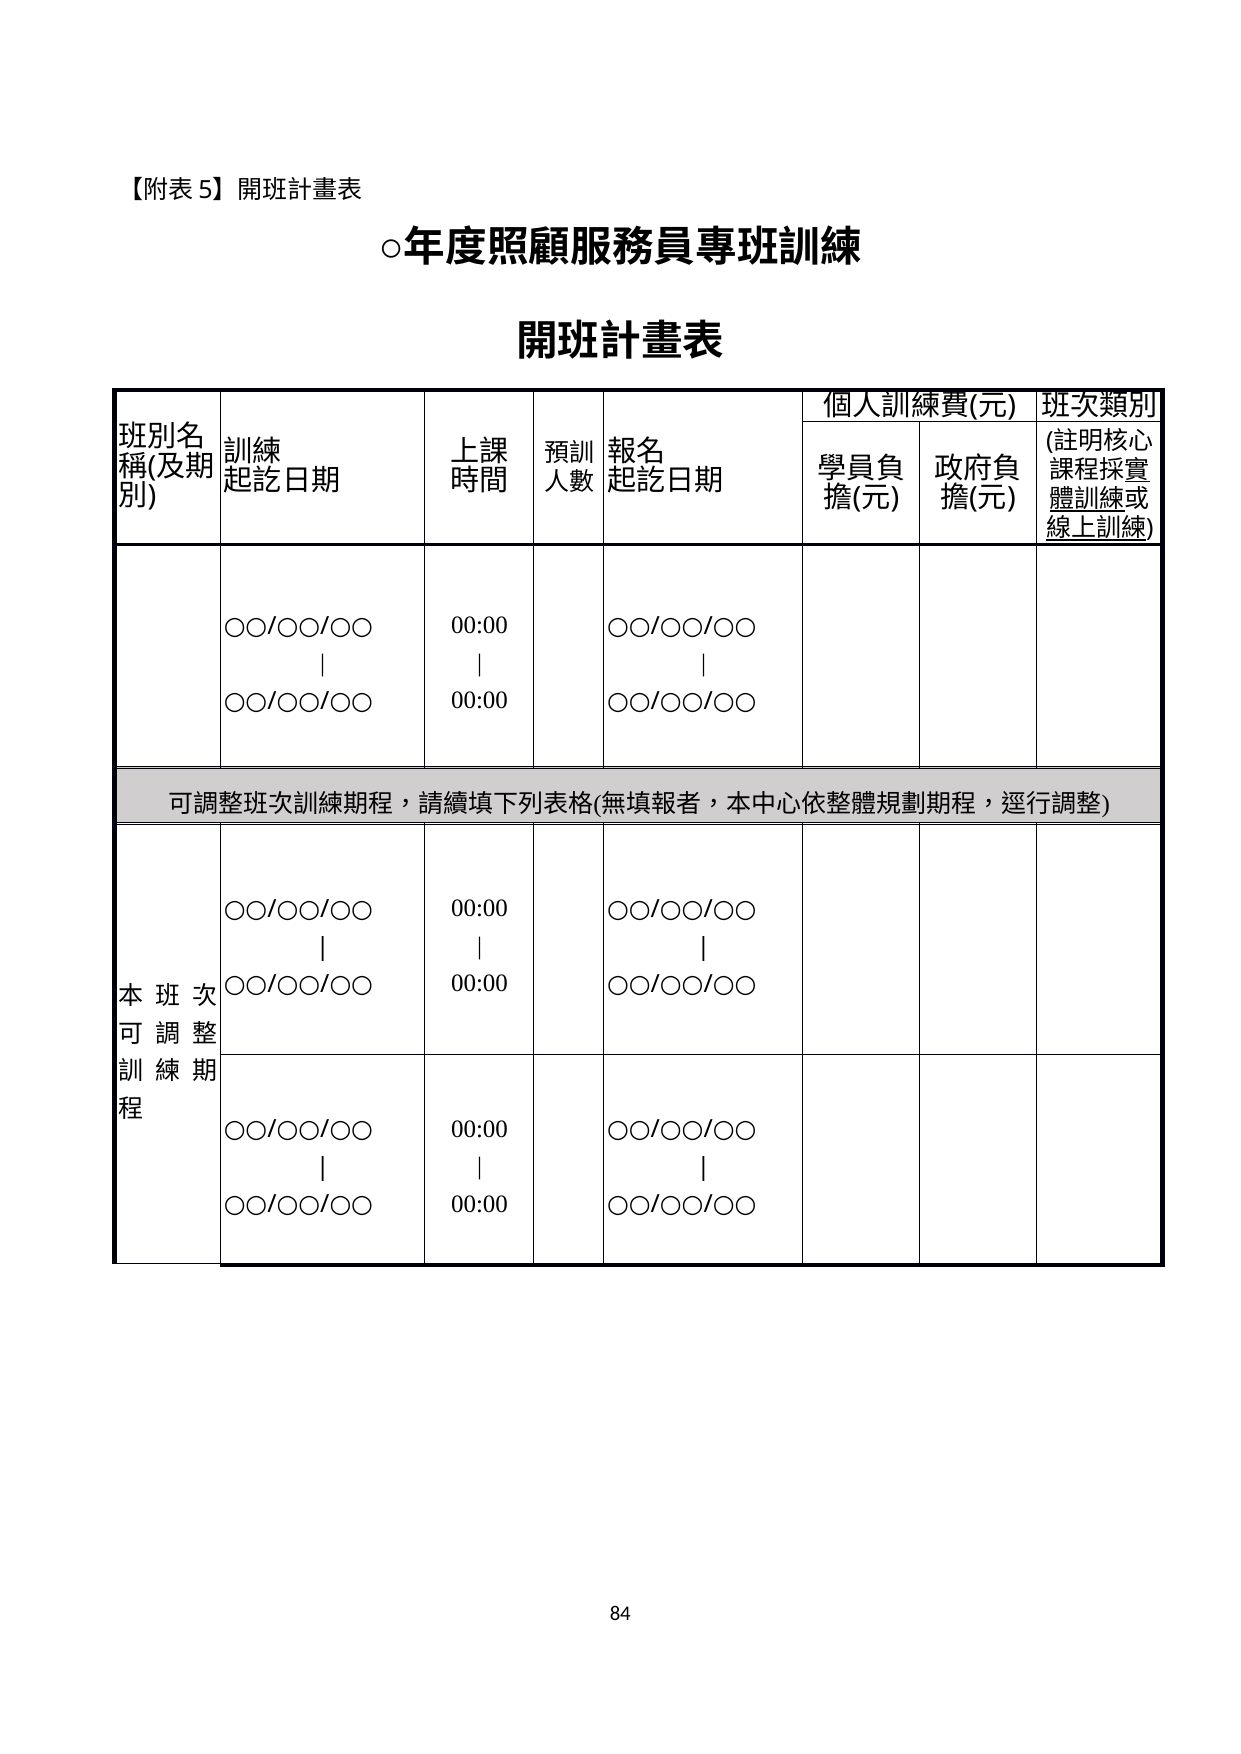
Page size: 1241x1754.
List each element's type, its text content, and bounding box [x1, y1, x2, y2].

table_cell 00:00 | 00:00 [425, 1055, 533, 1262]
subtitle 【附表5】開班計畫表 [118, 162, 1122, 200]
table_cell 本班次可調整訓練期程 [117, 825, 220, 1262]
table_cell [803, 546, 919, 766]
table_cell 00:00 | 00:00 [425, 546, 533, 766]
text 開班計畫表 [118, 294, 1122, 369]
text ○年度照顧服務員專班訓練 [118, 200, 1122, 275]
table_cell ○○/○○/○○ | ○○/○○/○○ [604, 546, 802, 766]
table_cell [803, 1055, 919, 1262]
table_cell ○○/○○/○○ | ○○/○○/○○ [604, 1055, 802, 1262]
table_cell [1037, 1055, 1160, 1262]
table_header 個人訓練費(元) [803, 392, 1036, 421]
table_header 上課 時間 [425, 392, 533, 543]
table_cell ○○/○○/○○ | ○○/○○/○○ [221, 546, 424, 766]
table_cell ○○/○○/○○ | ○○/○○/○○ [221, 1055, 424, 1262]
table_cell 可調整班次訓練期程，請續填下列表格(無填報者，本中心依整體規劃期程，逕行調整) [117, 769, 1160, 822]
table_cell [117, 546, 220, 766]
table_cell (註明核心課程採實體訓練或線上訓練) [1037, 422, 1160, 543]
table_header 班別名稱(及期別) [117, 392, 220, 543]
table_cell [534, 1055, 603, 1262]
table_cell [920, 1055, 1036, 1262]
table_cell [803, 825, 919, 1053]
table_header 預訓人數 [534, 392, 603, 543]
table_cell 政府負擔(元) [920, 422, 1036, 543]
table_header 班次類別 [1037, 392, 1160, 421]
table_cell [920, 546, 1036, 766]
table_cell 學員負擔(元) [803, 422, 919, 543]
table_cell 00:00 | 00:00 [425, 825, 533, 1053]
table_cell [1037, 825, 1160, 1053]
table_cell ○○/○○/○○ | ○○/○○/○○ [221, 825, 424, 1053]
table_header 報名 起訖日期 [604, 392, 802, 543]
table_cell [1037, 546, 1160, 766]
table_header 訓練 起訖日期 [221, 392, 424, 543]
table_cell [920, 825, 1036, 1053]
table_cell [534, 546, 603, 766]
table_cell ○○/○○/○○ | ○○/○○/○○ [604, 825, 802, 1053]
table_cell [534, 825, 603, 1053]
